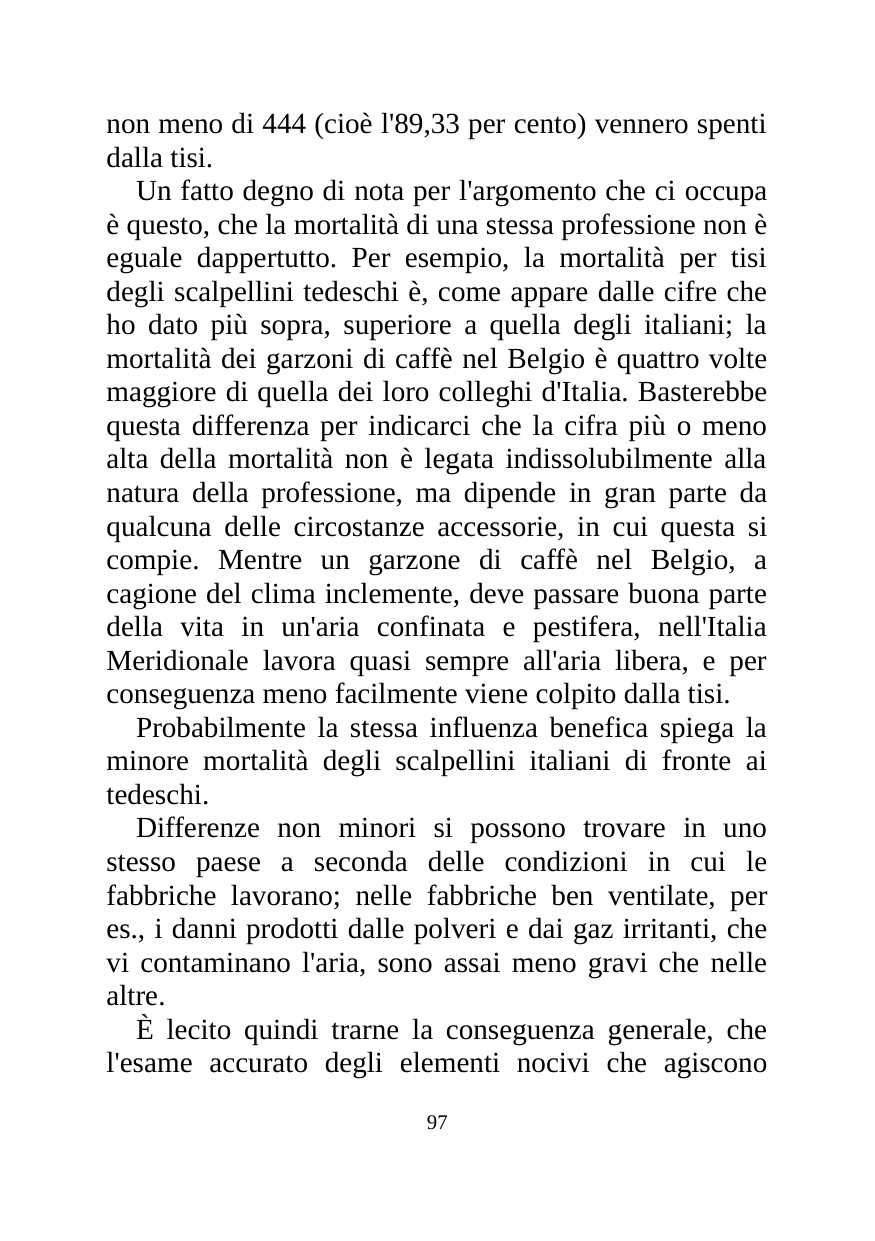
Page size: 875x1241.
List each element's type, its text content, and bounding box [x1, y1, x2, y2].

text È lecito quindi trarne la conseguenza generale, che l'esame accurato degli elementi nocivi che agiscono [106, 1012, 768, 1079]
text Differenze non minori si possono trovare in uno stesso paese a seconda delle condizioni in cui le fabbriche lavorano; nelle fabbriche ben ventilate, per es., i danni prodotti dalle polveri e dai gaz irritanti, che vi contaminano l'aria, sono assai meno gravi che nelle altre. [106, 811, 768, 1012]
text Un fatto degno di nota per l'argomento che ci occupa è questo, che la mortalità di una stessa professione non è eguale dappertutto. Per esempio, la mortalità per tisi degli scalpellini tedeschi è, come appare dalle cifre che ho dato più sopra, superiore a quella degli italiani; la mortalità dei garzoni di caffè nel Belgio è quattro volte maggiore di quella dei loro colleghi d'Italia. Basterebbe questa differenza per indicarci che la cifra più o meno alta della mortalità non è legata indissolubilmente alla natura della professione, ma dipende in gran parte da qualcuna delle circostanze accessorie, in cui questa si compie. Mentre un garzone di caffè nel Belgio, a cagione del clima inclemente, deve passare buona parte della vita in un'aria confinata e pestifera, nell'Italia Meridionale lavora quasi sempre all'aria libera, e per conseguenza meno facilmente viene colpito dalla tisi. [106, 173, 768, 710]
text non meno di 444 (cioè l'89,33 per cento) vennero spenti dalla tisi. [106, 106, 768, 173]
text Probabilmente la stessa influenza benefica spiega la minore mortalità degli scalpellini italiani di fronte ai tedeschi. [106, 710, 768, 811]
